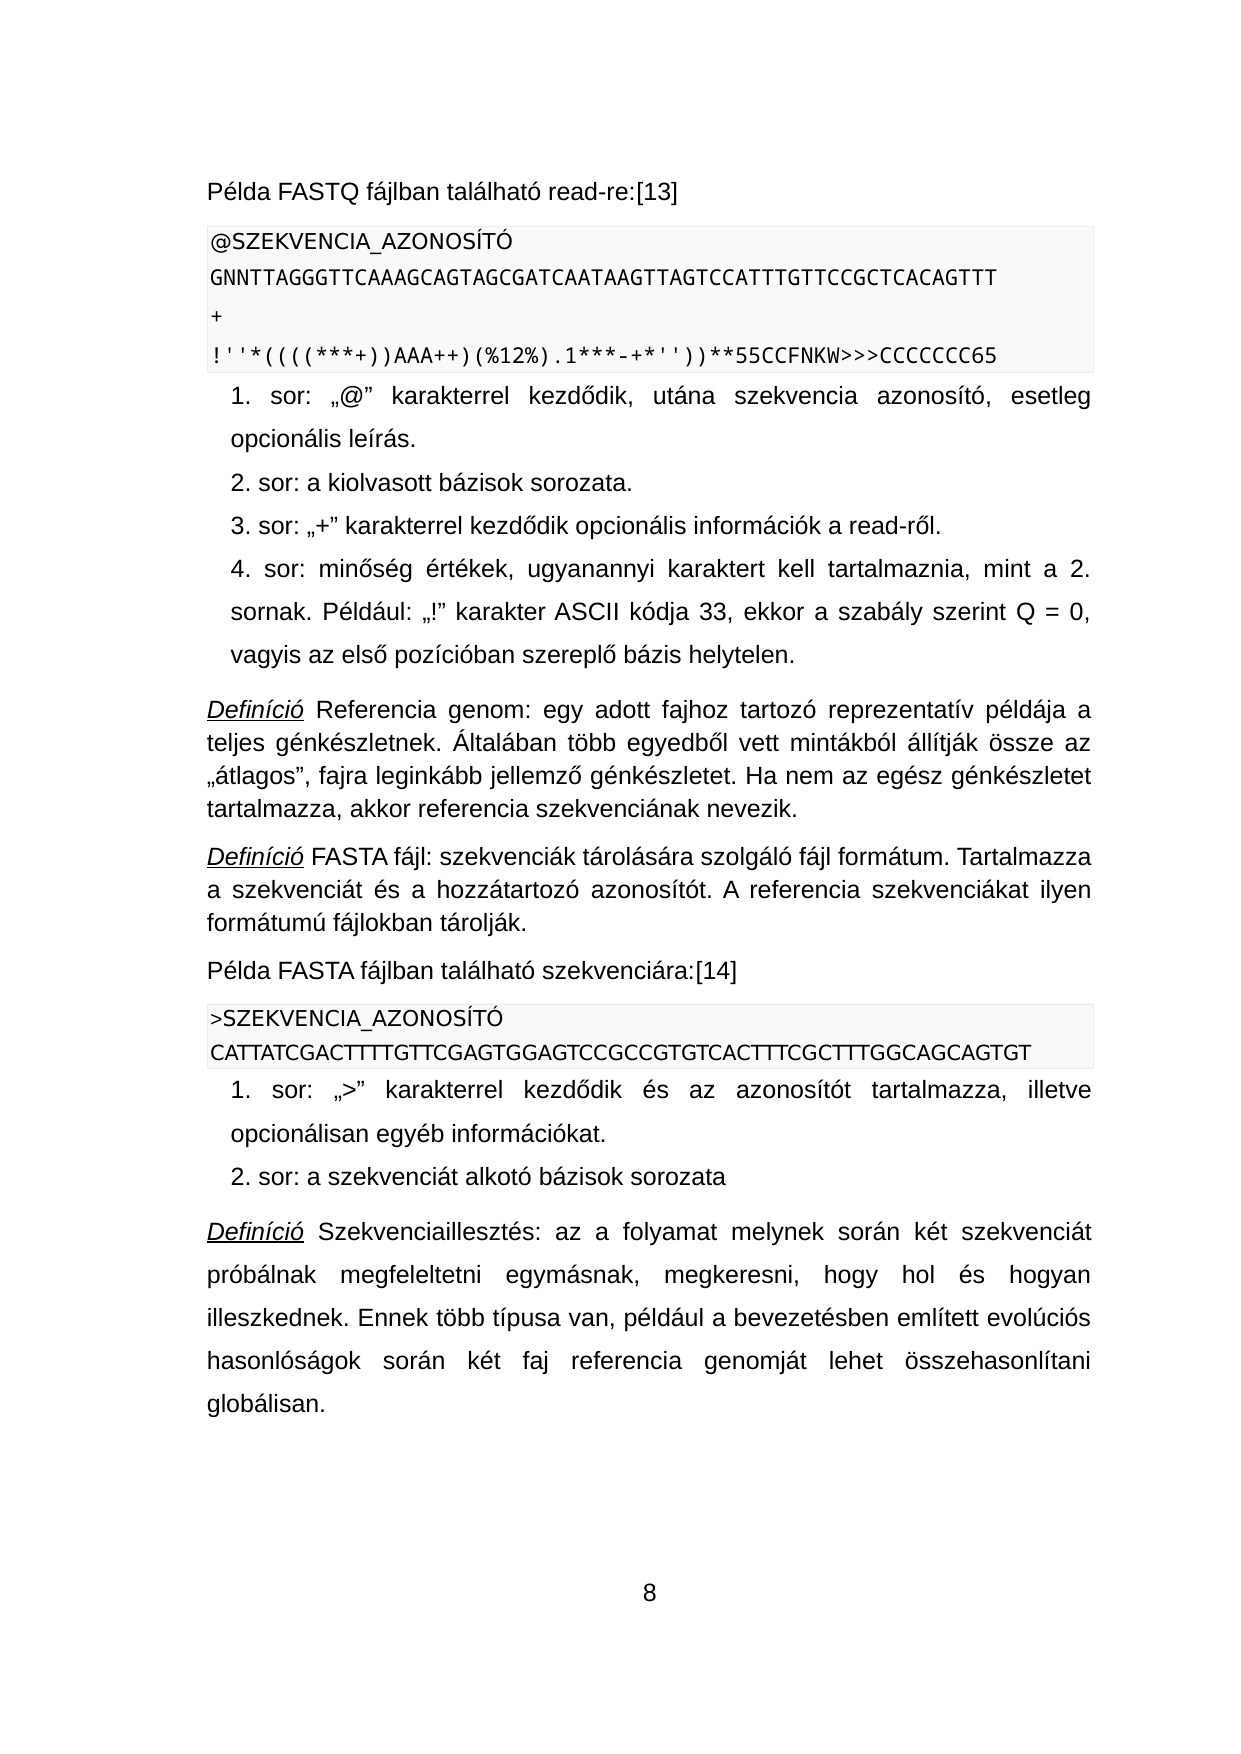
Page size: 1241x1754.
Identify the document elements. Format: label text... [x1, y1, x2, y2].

text 4. sor: minőség értékek, ugyanannyi karaktert kell tartalmaznia, mint a 2. sornak. Például: „!” karakter ASCII kódja 33, ekkor a szabály szerint Q = 0, vagyis az első pozícióban szereplő bázis helytelen. [230, 554, 1093, 669]
text Definíció Szekvenciaillesztés: az a folyamat melynek során két szekvenciát próbálnak megfeleltetni egymásnak, megkeresni, hogy hol és hogyan illeszkednek. Ennek több típusa van, például a bevezetésben említett evolúciós hasonlóságok során két faj referencia genomját lehet összehasonlítani globálisan. [207, 1217, 1093, 1418]
text @SZEKVENCIA_AZONOSÍTÓ [208, 227, 1093, 255]
text 3. sor: „+” karakterrel kezdődik opcionális információk a read-ről. [230, 511, 1093, 539]
text Definíció Referencia genom: egy adott fajhoz tartozó reprezentatív példája a teljes génkészletnek. Általában több egyedből vett mintákból állítják össze az „átlagos”, fajra leginkább jellemző génkészletet. Ha nem az egész génkészletet tartalmazza, akkor referencia szekvenciának nevezik. [207, 695, 1093, 823]
text Példa FASTA fájlban található szekvenciára:[14] [207, 956, 1093, 984]
text !''*((((***+))AAA++)(%12%).1***-+*''))**55CCFNKW>>>CCCCCCC65 [208, 337, 1093, 372]
text CATTATCGACTTTTGTTCGAGTGGAGTCCGCCGTGTCACTTTCGCTTTGGCAGCAGTGT [208, 1038, 1093, 1068]
text 1. sor: „@” karakterrel kezdődik, utána szekvencia azonosító, esetleg opcionális leírás. [230, 381, 1093, 453]
text >SZEKVENCIA_AZONOSÍTÓ [208, 1005, 1093, 1033]
text 2. sor: a kiolvasott bázisok sorozata. [230, 467, 1093, 496]
text Példa FASTQ fájlban található read-re:[13] [207, 177, 1093, 206]
text 1. sor: „>” karakterrel kezdődik és az azonosítót tartalmazza, illetve opcionálisan egyéb információkat. [230, 1075, 1093, 1147]
text Definíció FASTA fájl: szekvenciák tárolására szolgáló fájl formátum. Tartalmazza a szekvenciát és a hozzátartozó azonosítót. A referencia szekvenciákat ilyen formátumú fájlokban tárolják. [207, 842, 1093, 937]
text + [208, 298, 1093, 331]
text 2. sor: a szekvenciát alkotó bázisok sorozata [230, 1162, 1093, 1190]
text GNNTTAGGGTTCAAAGCAGTAGCGATCAATAAGTTAGTCCATTTGTTCCGCTCACAGTTT [208, 259, 1093, 292]
